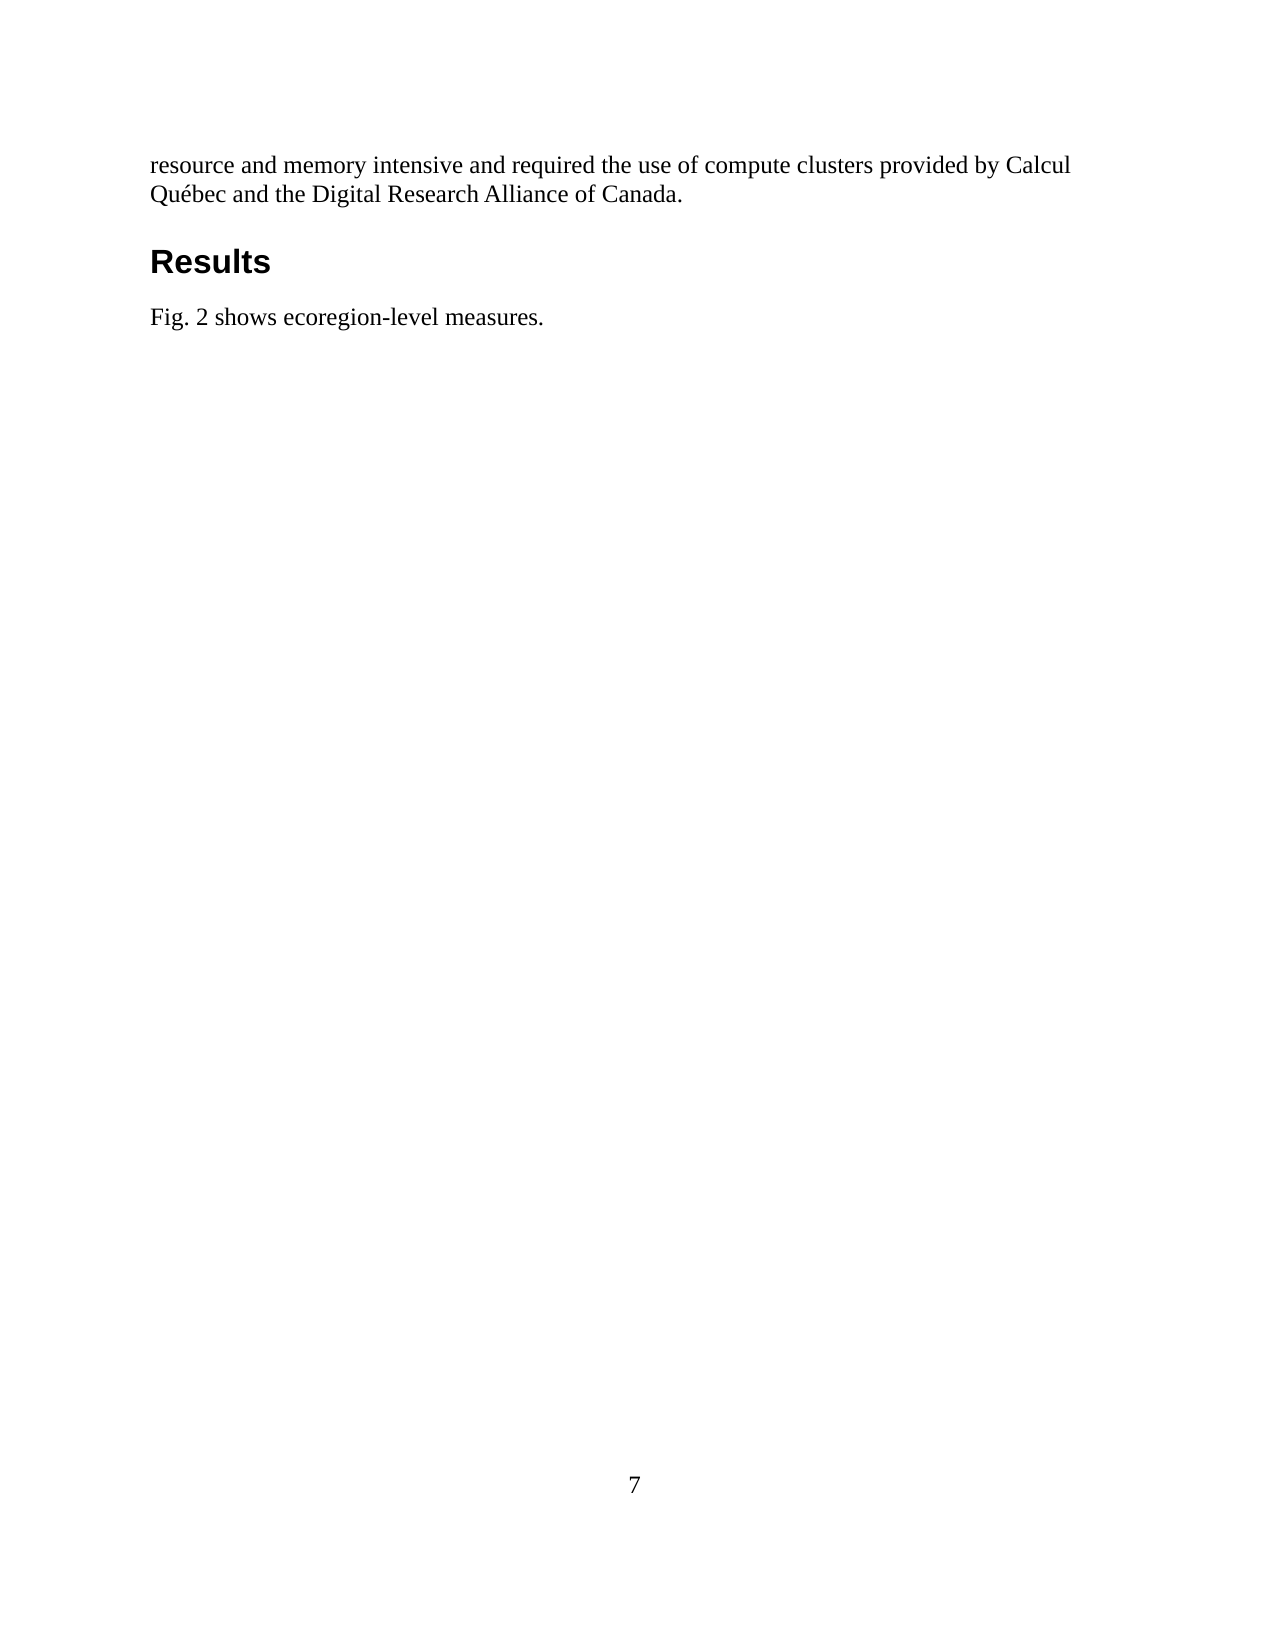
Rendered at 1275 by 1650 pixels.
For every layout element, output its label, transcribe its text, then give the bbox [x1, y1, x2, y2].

text resource and memory intensive and required the use of compute clusters provided by Calcul Québec and the Digital Research Alliance of Canada. [150, 150, 1125, 207]
text Fig. 2 shows ecoregion-level measures. [150, 302, 1125, 330]
subtitle Results [150, 241, 1125, 280]
